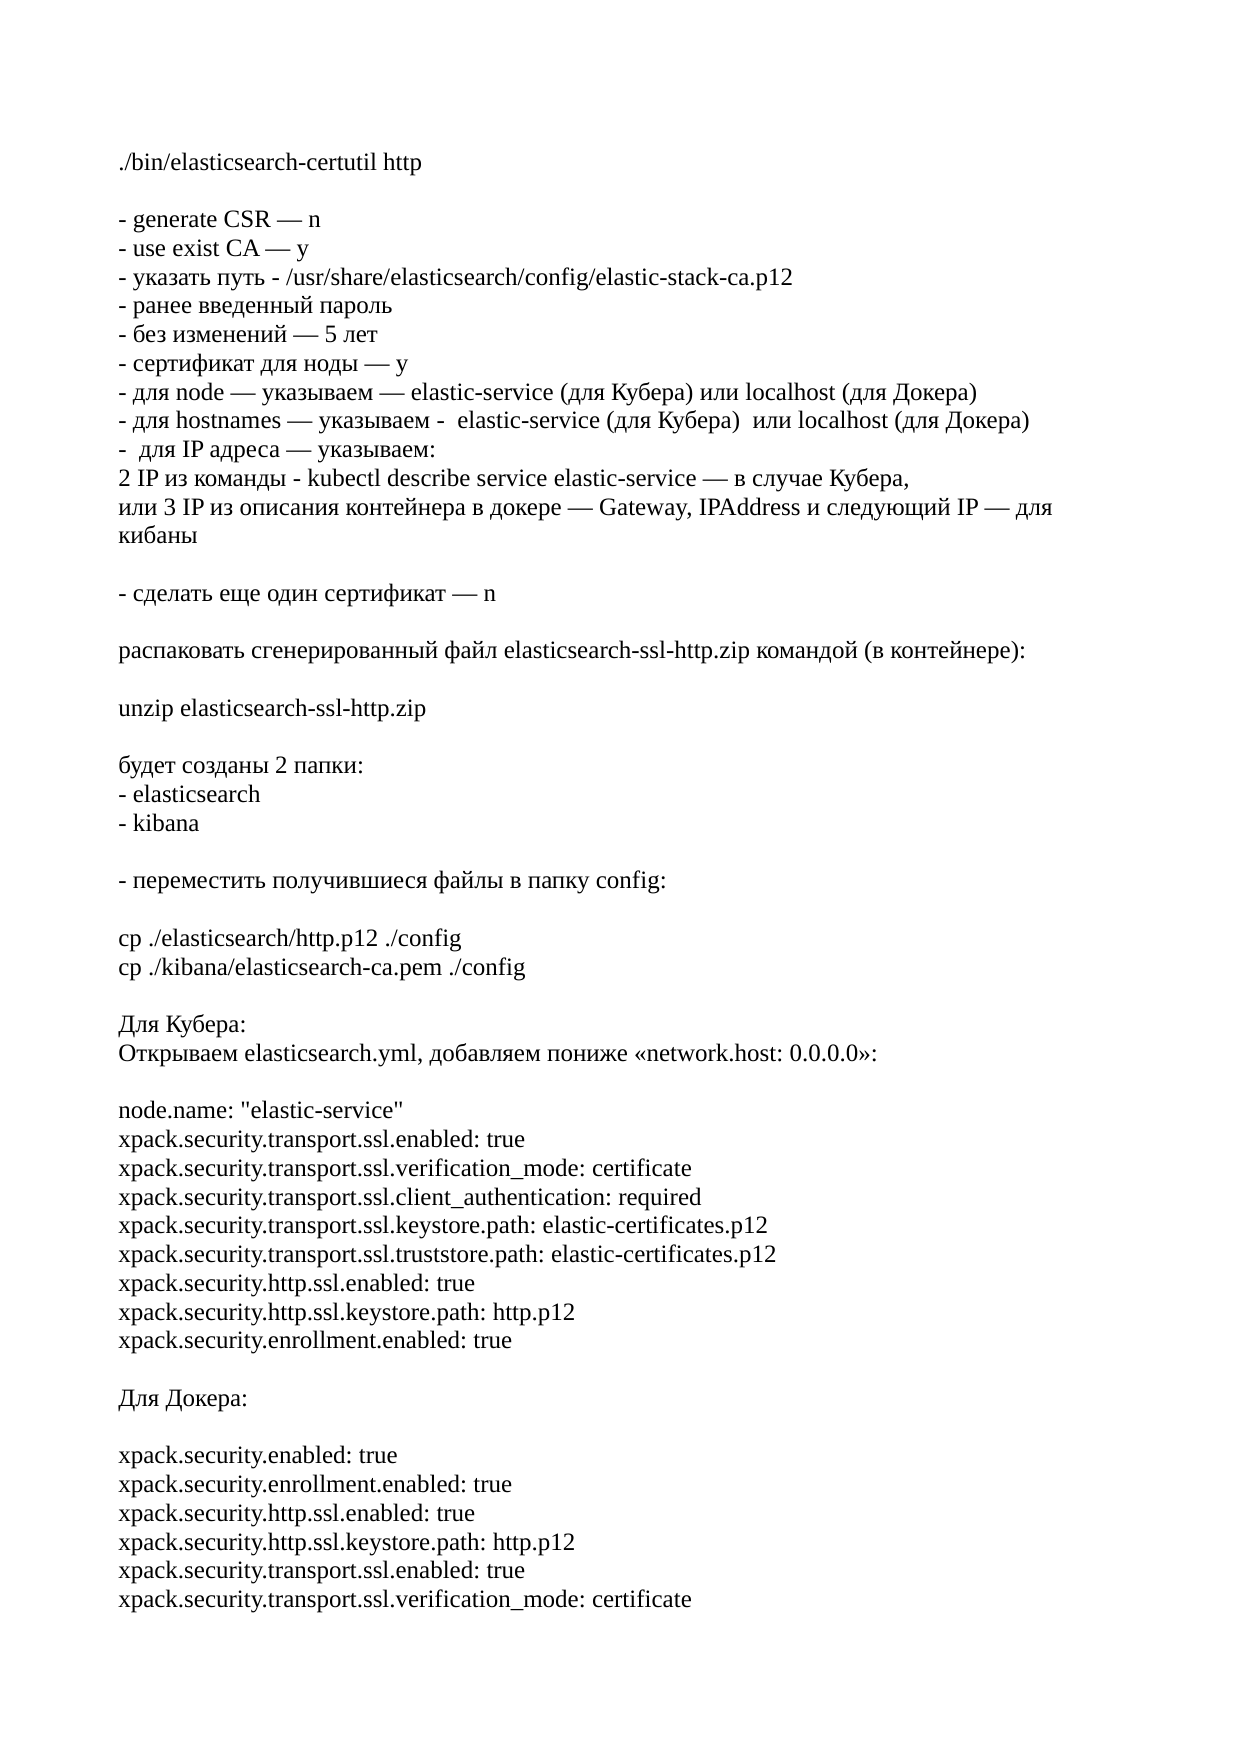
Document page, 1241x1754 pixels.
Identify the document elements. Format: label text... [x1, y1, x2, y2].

text - generate CSR — n [118, 204, 1122, 233]
text xpack.security.transport.ssl.client_authentication: required [118, 1182, 1122, 1211]
text - elasticsearch [118, 779, 1122, 808]
text xpack.security.http.ssl.enabled: true [118, 1498, 1122, 1527]
text cp ./elasticsearch/http.p12 ./config [118, 923, 1122, 952]
text xpack.security.transport.ssl.enabled: true [118, 1556, 1122, 1584]
text xpack.security.enrollment.enabled: true [118, 1469, 1122, 1498]
text - для IP адреса — указываем: [118, 434, 1122, 463]
text - use exist CA — y [118, 233, 1122, 262]
text - переместить получившиеся файлы в папку config: [118, 866, 1122, 894]
text Для Докера: [118, 1383, 1122, 1412]
text будет созданы 2 папки: [118, 751, 1122, 779]
text ./bin/elasticsearch-certutil http [118, 147, 1122, 176]
text cp ./kibana/elasticsearch-ca.pem ./config [118, 952, 1122, 981]
text xpack.security.transport.ssl.truststore.path: elastic-certificates.p12 [118, 1239, 1122, 1268]
text Открываем elasticsearch.yml, добавляем пониже «network.host: 0.0.0.0»: [118, 1038, 1122, 1067]
text xpack.security.enabled: true [118, 1441, 1122, 1469]
text xpack.security.transport.ssl.verification_mode: certificate [118, 1584, 1122, 1613]
text Для Кубера: [118, 1009, 1122, 1038]
text xpack.security.http.ssl.keystore.path: http.p12 [118, 1527, 1122, 1556]
text unzip elasticsearch-ssl-http.zip [118, 693, 1122, 722]
text распаковать сгенерированный файл elasticsearch-ssl-http.zip командой (в контейнере): [118, 636, 1122, 664]
text node.name: "elastic-service" [118, 1067, 1122, 1124]
text - ранее введенный пароль [118, 291, 1122, 319]
text - kibana [118, 808, 1122, 837]
text xpack.security.enrollment.enabled: true [118, 1326, 1122, 1354]
text - без изменений — 5 лет [118, 319, 1122, 348]
text xpack.security.http.ssl.enabled: true [118, 1268, 1122, 1297]
text - указать путь - /usr/share/elasticsearch/config/elastic-stack-ca.p12 [118, 262, 1122, 291]
text - для node — указываем — elastic-service (для Кубера) или localhost (для Докера) [118, 377, 1122, 406]
text xpack.security.transport.ssl.verification_mode: certificate [118, 1153, 1122, 1182]
text 2 IP из команды - kubectl describe service elastic-service — в случае Кубера, [118, 463, 1122, 492]
text xpack.security.transport.ssl.enabled: true [118, 1124, 1122, 1153]
text - сделать еще один сертификат — n [118, 578, 1122, 607]
text xpack.security.transport.ssl.keystore.path: elastic-certificates.p12 [118, 1211, 1122, 1239]
text xpack.security.http.ssl.keystore.path: http.p12 [118, 1297, 1122, 1326]
text или 3 IP из описания контейнера в докере — Gateway, IPAddress и следующий IP — для кибаны [118, 492, 1122, 549]
text - сертификат для ноды — y [118, 348, 1122, 377]
text - для hostnames — указываем - elastic-service (для Кубера) или localhost (для Докера) [118, 406, 1122, 434]
